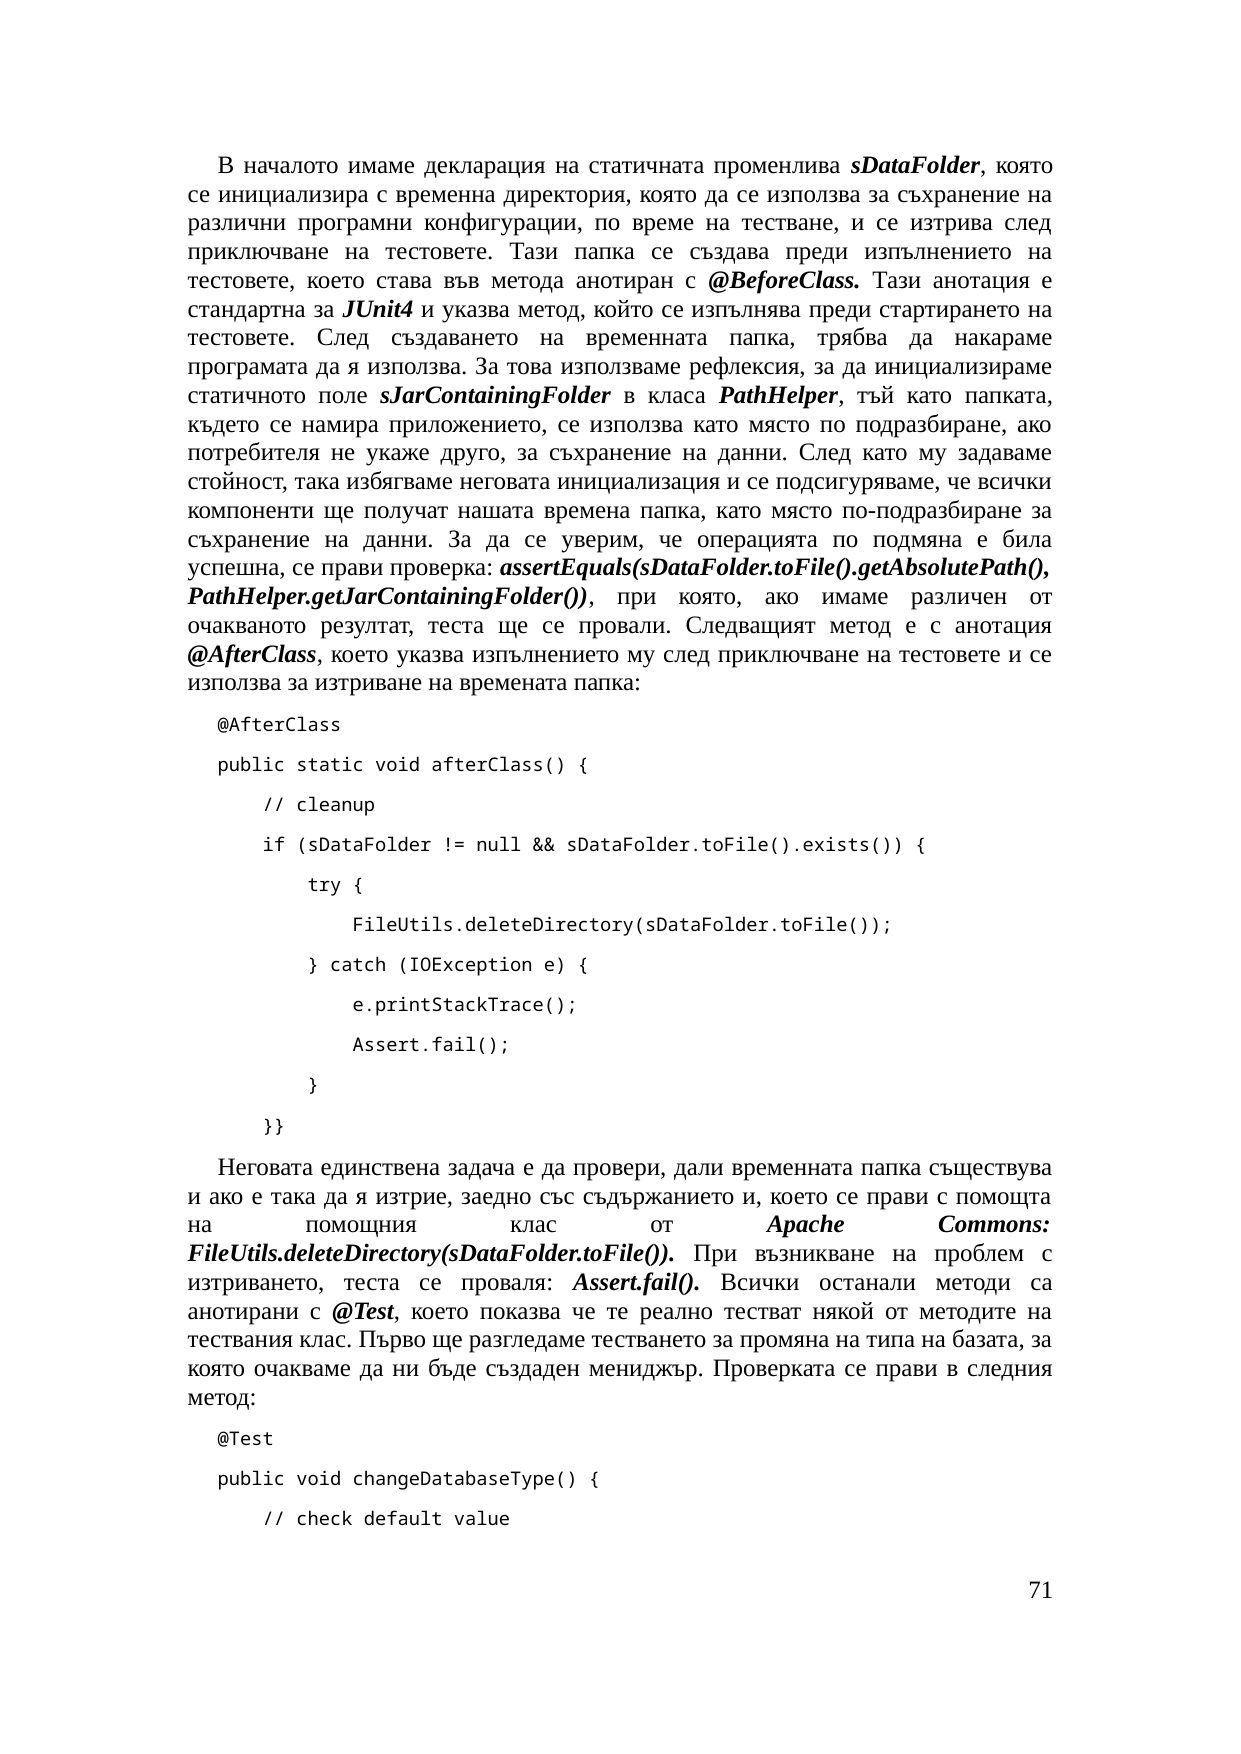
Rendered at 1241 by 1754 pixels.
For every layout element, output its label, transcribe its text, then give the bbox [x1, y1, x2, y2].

text FileUtils.deleteDirectory(sDataFolder.toFile()); [187, 911, 1053, 937]
text Assert.fail(); [187, 1032, 1053, 1057]
text @AfterClass [187, 711, 1053, 736]
text }} [187, 1112, 1053, 1137]
text try { [187, 871, 1053, 897]
text В началото имаме декларация на статичната променлива sDataFolder, която се инициализира с временна директория, която да се използва за съхранение на различни програмни конфигурации, по време на тестване, и се изтрива след приключване на тестовете. Тази папка се създава преди изпълнението на тестовете, което става във метода анотиран с @BeforeClass. Тази анотация е стандартна за JUnit4 и указва метод, който се изпълнява преди стартирането на тестовете. След създаването на временната папка, трябва да накараме програмата да я използва. За това използваме рефлексия, за да инициализираме статичното поле sJarContainingFolder в класа PathHelper, тъй като папката, където се намира приложението, се използва като място по подразбиране, ако потребителя не укаже друго, за съхранение на данни. След като му задаваме стойност, така избягваме неговата инициализация и се подсигуряваме, че всички компоненти ще получат нашата времена папка, като място по-подразбиране за съхранение на данни. За да се уверим, че операцията по подмяна е била успешна, се прави проверка: assertEquals(sDataFolder.toFile().getAbsolutePath(), PathHelper.getJarContainingFolder()), при която, ако имаме различен от очакваното резултат, теста ще се провали. Следващият метод е с анотация @AfterClass, което указва изпълнението му след приключване на тестовете и се използва за изтриване на времената папка: [187, 150, 1053, 696]
text } catch (IOException e) { [187, 951, 1053, 977]
text e.printStackTrace(); [187, 992, 1053, 1017]
text Неговата единствена задача е да провери, дали временната папка съществува и ако е така да я изтрие, заедно със съдържанието и, което се прави с помощта на помощния клас от Apache Commons: FileUtils.deleteDirectory(sDataFolder.toFile()). При възникване на проблем с изтриването, теста се проваля: Assert.fail(). Всички останали методи са анотирани с @Test, което показва че те реално тестват някой от методите на тествания клас. Първо ще разгледаме тестването за промяна на типа на базата, за която очакваме да ни бъде създаден мениджър. Проверката се прави в следния метод: [187, 1152, 1053, 1411]
text } [187, 1072, 1053, 1097]
text @Test [187, 1425, 1053, 1451]
text // check default value [187, 1506, 1053, 1531]
text public static void afterClass() { [187, 751, 1053, 776]
text if (sDataFolder != null && sDataFolder.toFile().exists()) { [187, 831, 1053, 857]
text public void changeDatabaseType() { [187, 1465, 1053, 1491]
text // cleanup [187, 791, 1053, 817]
